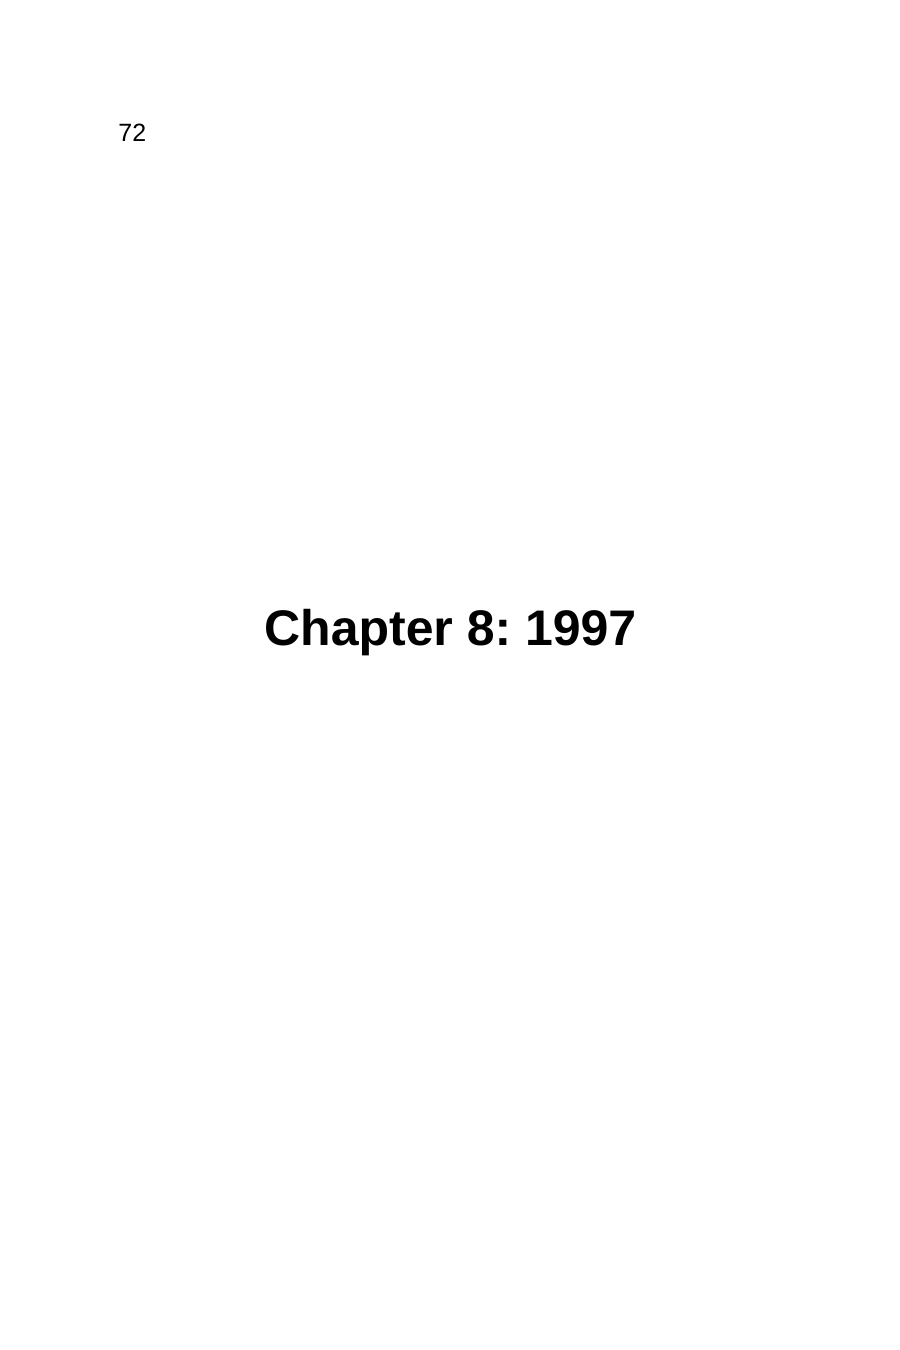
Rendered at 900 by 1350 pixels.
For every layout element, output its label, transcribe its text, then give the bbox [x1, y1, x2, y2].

subtitle Chapter 8: 1997 [118, 598, 782, 656]
